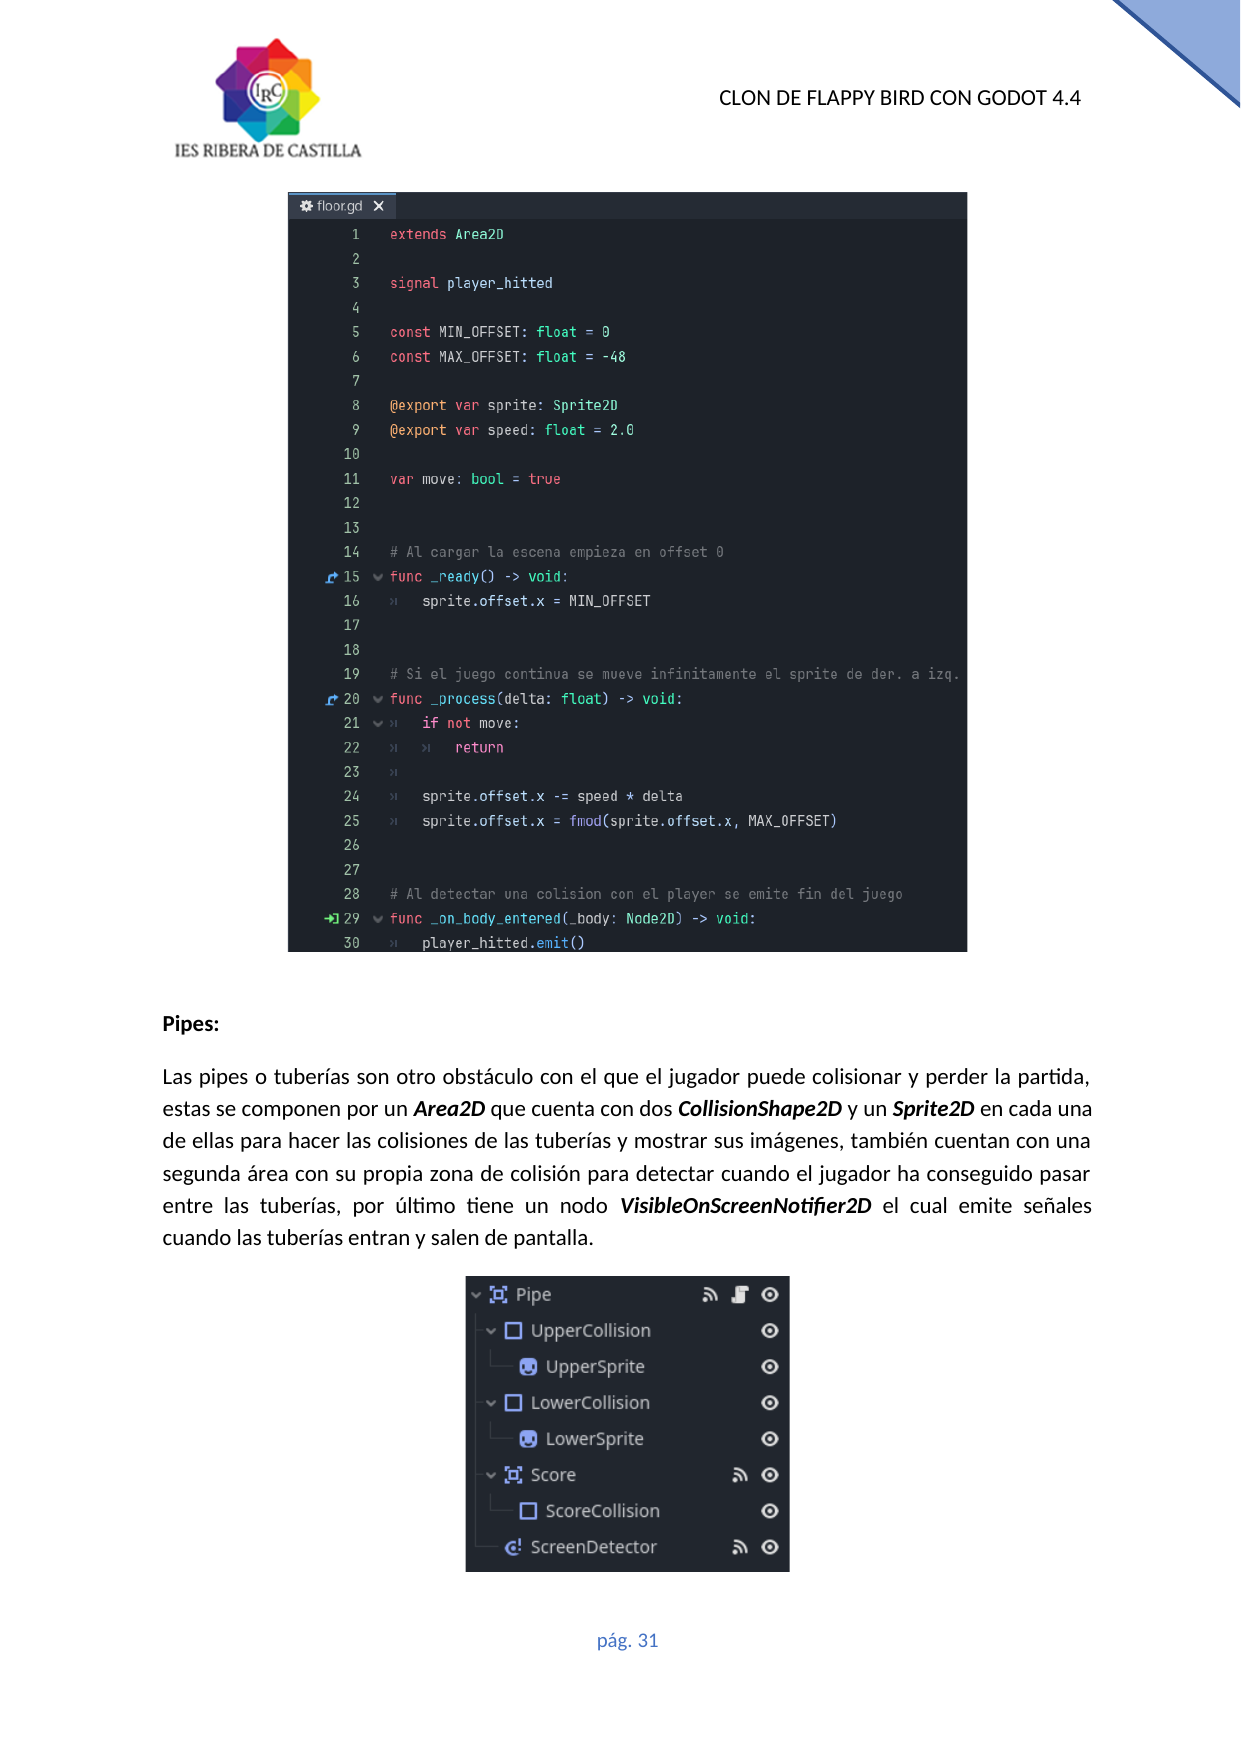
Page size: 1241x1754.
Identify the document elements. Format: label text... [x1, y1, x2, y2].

picture [173, 29, 366, 164]
picture [287, 192, 968, 952]
text Pipes: [162, 1009, 1093, 1037]
picture [465, 1276, 790, 1572]
text Las pipes o tuberías son otro obstáculo con el que el jugador puede colisionar y perder la partida, estas se componen por un Area2D que cuenta con dos CollisionShape2D y un Sprite2D en cada una de ellas para hacer las colisiones de las tuberías y mostrar sus imágenes, también cuentan con una segunda área con su propia zona de colisión para detectar cuando el jugador ha conseguido pasar entre las tuberías, por último tiene un nodo VisibleOnScreenNotifier2D el cual emite señales cuando las tuberías entran y salen de pantalla. [162, 1062, 1093, 1251]
